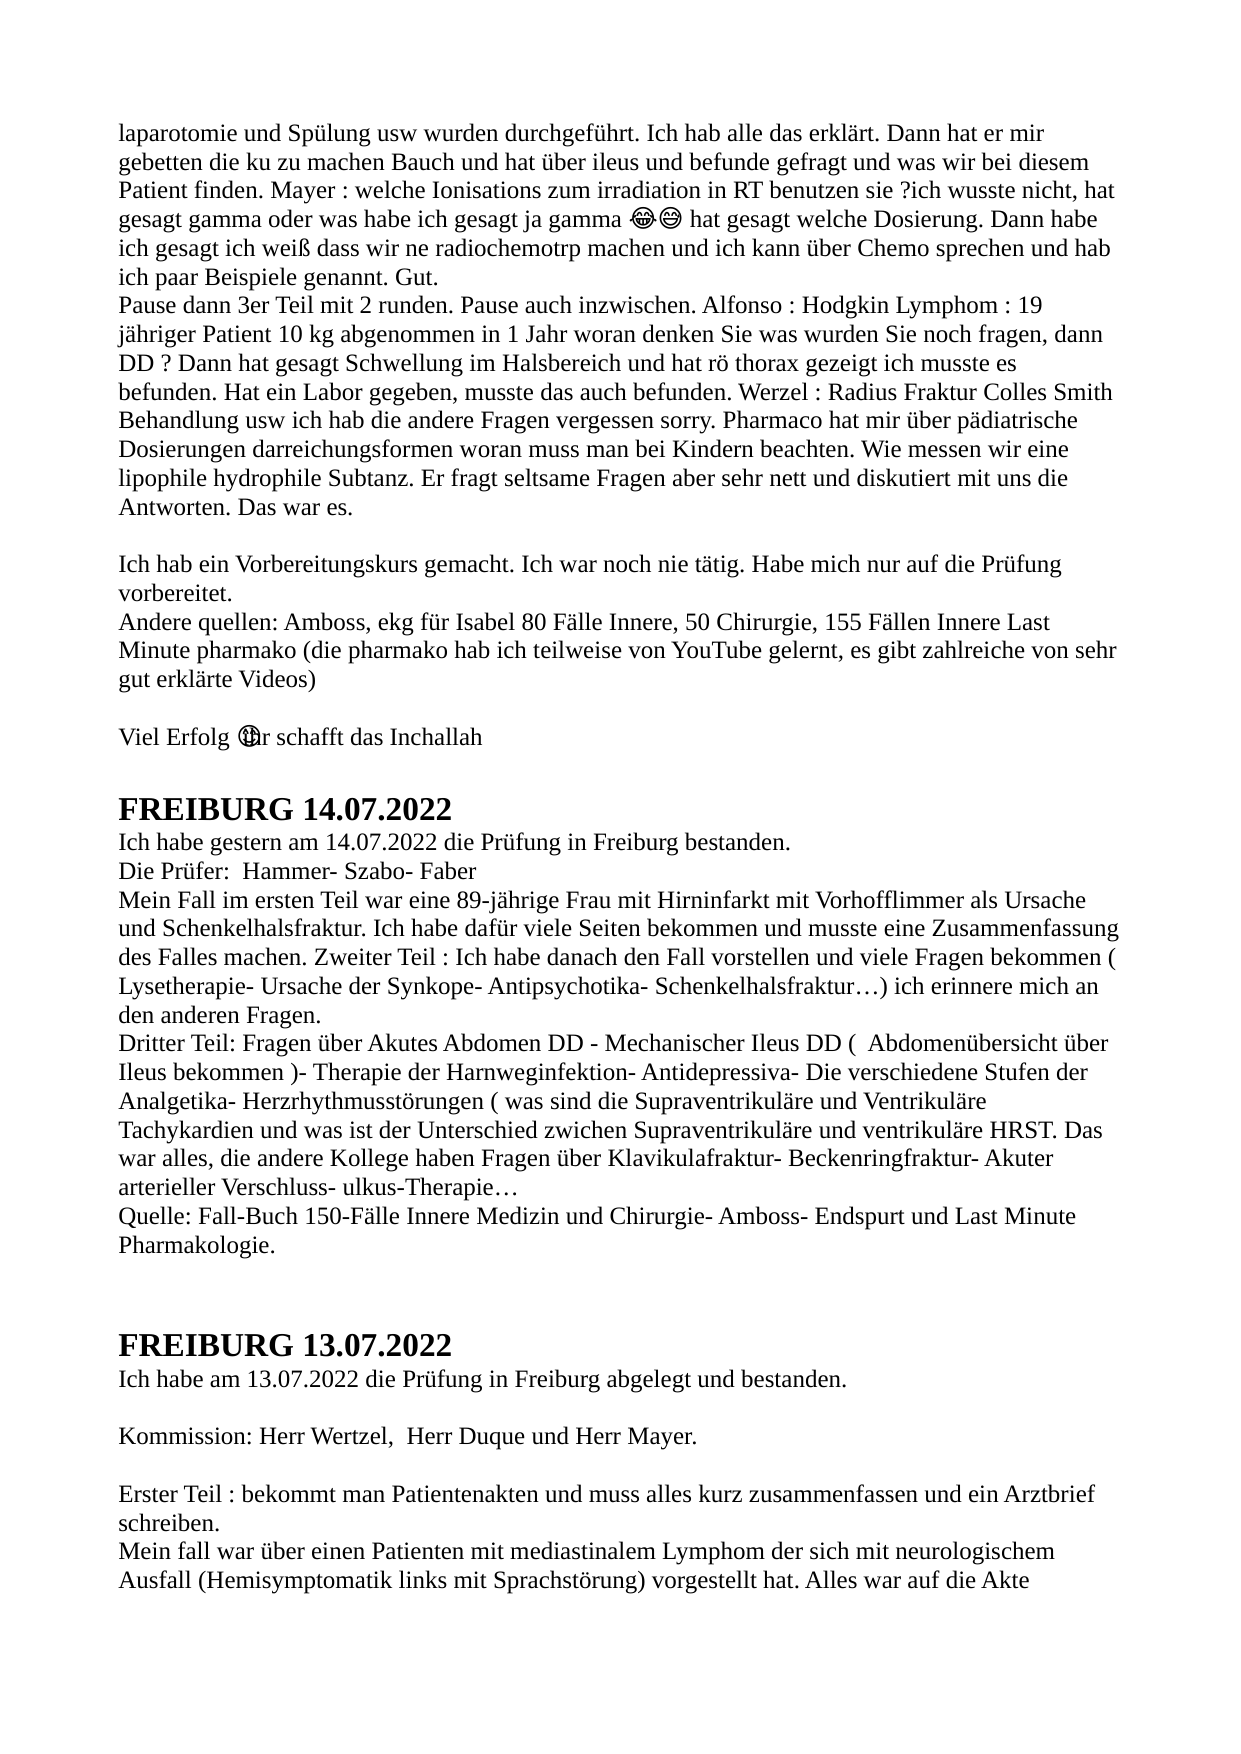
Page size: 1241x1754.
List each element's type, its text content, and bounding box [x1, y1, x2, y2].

text Ich habe gestern am 14.07.2022 die Prüfung in Freiburg bestanden. [118, 827, 1122, 856]
text laparotomie und Spülung usw wurden durchgeführt. Ich hab alle das erklärt. Dann hat er mir gebetten die ku zu machen Bauch und hat über ileus und befunde gefragt und was wir bei diesem Patient finden. Mayer : welche Ionisations zum irradiation in RT benutzen sie ?ich wusste nicht, hat gesagt gamma oder was habe ich gesagt ja gamma 😂😅 hat gesagt welche Dosierung. Dann habe ich gesagt ich weiß dass wir ne radiochemotrp machen und ich kann über Chemo sprechen und hab ich paar Beispiele genannt. Gut. [118, 118, 1122, 291]
text Quelle: Fall-Buch 150-Fälle Innere Medizin und Chirurgie- Amboss- Endspurt und Last Minute Pharmakologie. [118, 1201, 1122, 1258]
text Ich hab ein Vorbereitungskurs gemacht. Ich war noch nie tätig. Habe mich nur auf die Prüfung vorbereitet. [118, 549, 1122, 607]
text Viel Erfolg 🍀 ihr schafft das Inchallah 😊🥰 [118, 722, 1122, 751]
text Die Prüfer: Hammer- Szabo- Faber [118, 856, 1122, 885]
text Ich habe am 13.07.2022 die Prüfung in Freiburg abgelegt und bestanden. [118, 1364, 1122, 1393]
text FREIBURG 14.07.2022 [118, 789, 1122, 827]
text Pause dann 3er Teil mit 2 runden. Pause auch inzwischen. Alfonso : Hodgkin Lymphom : 19 jähriger Patient 10 kg abgenommen in 1 Jahr woran denken Sie was wurden Sie noch fragen, dann DD ? Dann hat gesagt Schwellung im Halsbereich und hat rö thorax gezeigt ich musste es befunden. Hat ein Labor gegeben, musste das auch befunden. Werzel : Radius Fraktur Colles Smith Behandlung usw ich hab die andere Fragen vergessen sorry. Pharmaco hat mir über pädiatrische Dosierungen darreichungsformen woran muss man bei Kindern beachten. Wie messen wir eine lipophile hydrophile Subtanz. Er fragt seltsame Fragen aber sehr nett und diskutiert mit uns die Antworten. Das war es. [118, 291, 1122, 521]
text Dritter Teil: Fragen über Akutes Abdomen DD - Mechanischer Ileus DD ( Abdomenübersicht über Ileus bekommen )- Therapie der Harnweginfektion- Antidepressiva- Die verschiedene Stufen der Analgetika- Herzrhythmusstörungen ( was sind die Supraventrikuläre und Ventrikuläre Tachykardien und was ist der Unterschied zwichen Supraventrikuläre und ventrikuläre HRST. Das war alles, die andere Kollege haben Fragen über Klavikulafraktur- Beckenringfraktur- Akuter arterieller Verschluss- ulkus-Therapie… [118, 1028, 1122, 1201]
text FREIBURG 13.07.2022 [118, 1326, 1122, 1364]
text Andere quellen: Amboss, ekg für Isabel 80 Fälle Innere, 50 Chirurgie, 155 Fällen Innere Last Minute pharmako (die pharmako hab ich teilweise von YouTube gelernt, es gibt zahlreiche von sehr gut erklärte Videos) [118, 607, 1122, 693]
text Erster Teil : bekommt man Patientenakten und muss alles kurz zusammenfassen und ein Arztbrief schreiben. [118, 1479, 1122, 1536]
text Kommission: Herr Wertzel, Herr Duque und Herr Mayer. [118, 1421, 1122, 1450]
text Mein Fall im ersten Teil war eine 89-jährige Frau mit Hirninfarkt mit Vorhofflimmer als Ursache und Schenkelhalsfraktur. Ich habe dafür viele Seiten bekommen und musste eine Zusammenfassung des Falles machen. Zweiter Teil : Ich habe danach den Fall vorstellen und viele Fragen bekommen ( Lysetherapie- Ursache der Synkope- Antipsychotika- Schenkelhalsfraktur…) ich erinnere mich an den anderen Fragen. [118, 885, 1122, 1028]
text Mein fall war über einen Patienten mit mediastinalem Lymphom der sich mit neurologischem Ausfall (Hemisymptomatik links mit Sprachstörung) vorgestellt hat. Alles war auf die Akte [118, 1536, 1122, 1594]
